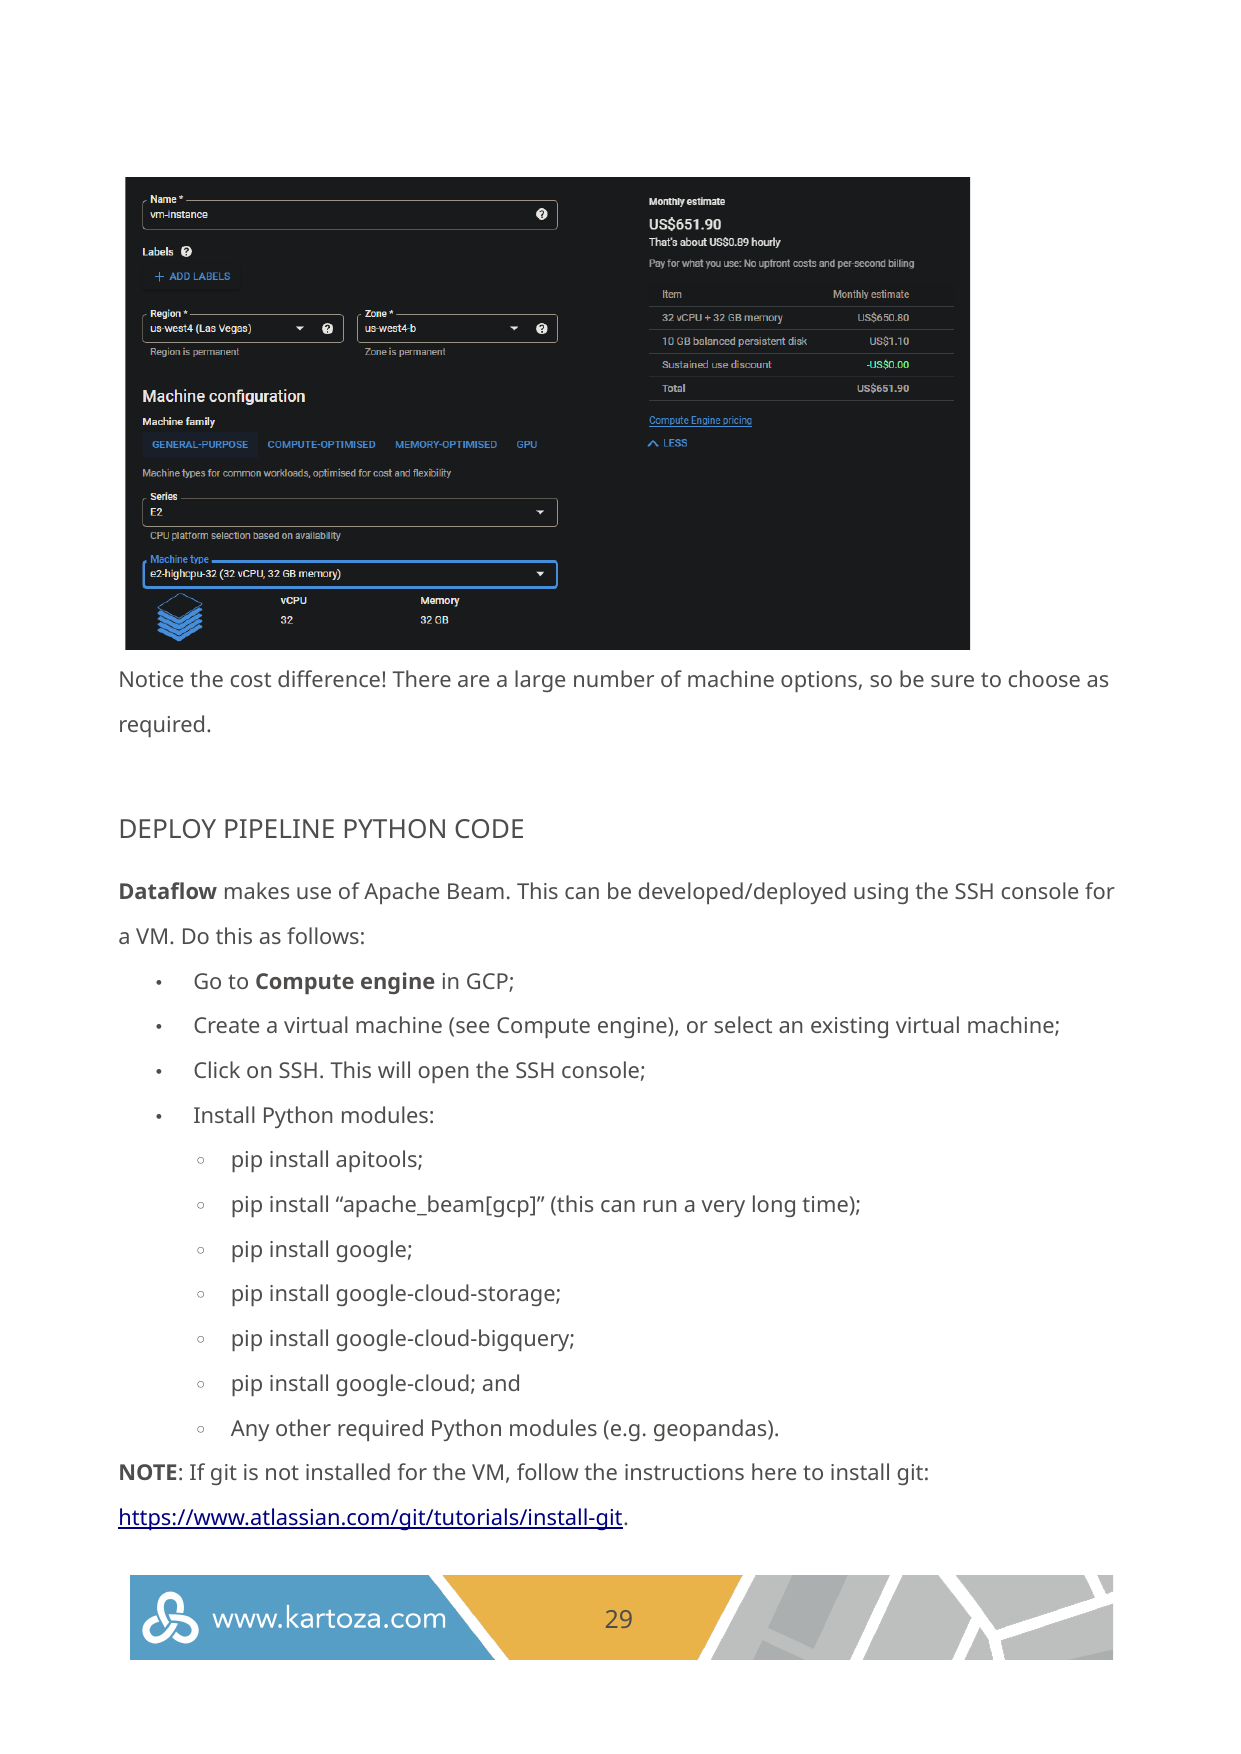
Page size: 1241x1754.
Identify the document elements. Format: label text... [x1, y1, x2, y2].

picture [130, 1575, 1114, 1660]
text Notice the cost difference! There are a large number of machine options, so be sure to choose as required. [118, 650, 1122, 739]
list pip install “apache_beam[gcp]” (this can run a very long time); [193, 1189, 1122, 1219]
subtitle Deploy pipeline python code [118, 810, 1122, 846]
list pip install google-cloud-storage; [193, 1278, 1122, 1308]
list pip install google-cloud-bigquery; [193, 1323, 1122, 1353]
list Create a virtual machine (see Compute engine), or select an existing virtual machine; [156, 1010, 1122, 1040]
text NOTE: If git is not installed for the VM, follow the instructions here to install git: https://www.atlassian.com/git/tutorials/install-git. [118, 1457, 1122, 1532]
list Go to Compute engine in GCP; [156, 966, 1122, 995]
list Install Python modules: [156, 1100, 1122, 1129]
picture [125, 177, 970, 650]
list pip install google; [193, 1234, 1122, 1263]
list pip install apitools; [193, 1144, 1122, 1174]
list Click on SSH. This will open the SSH console; [156, 1055, 1122, 1085]
list pip install google-cloud; and [193, 1368, 1122, 1398]
text Dataflow makes use of Apache Beam. This can be developed/deployed using the SSH console for a VM. Do this as follows: [118, 876, 1122, 951]
list Any other required Python modules (e.g. geopandas). [193, 1412, 1122, 1442]
